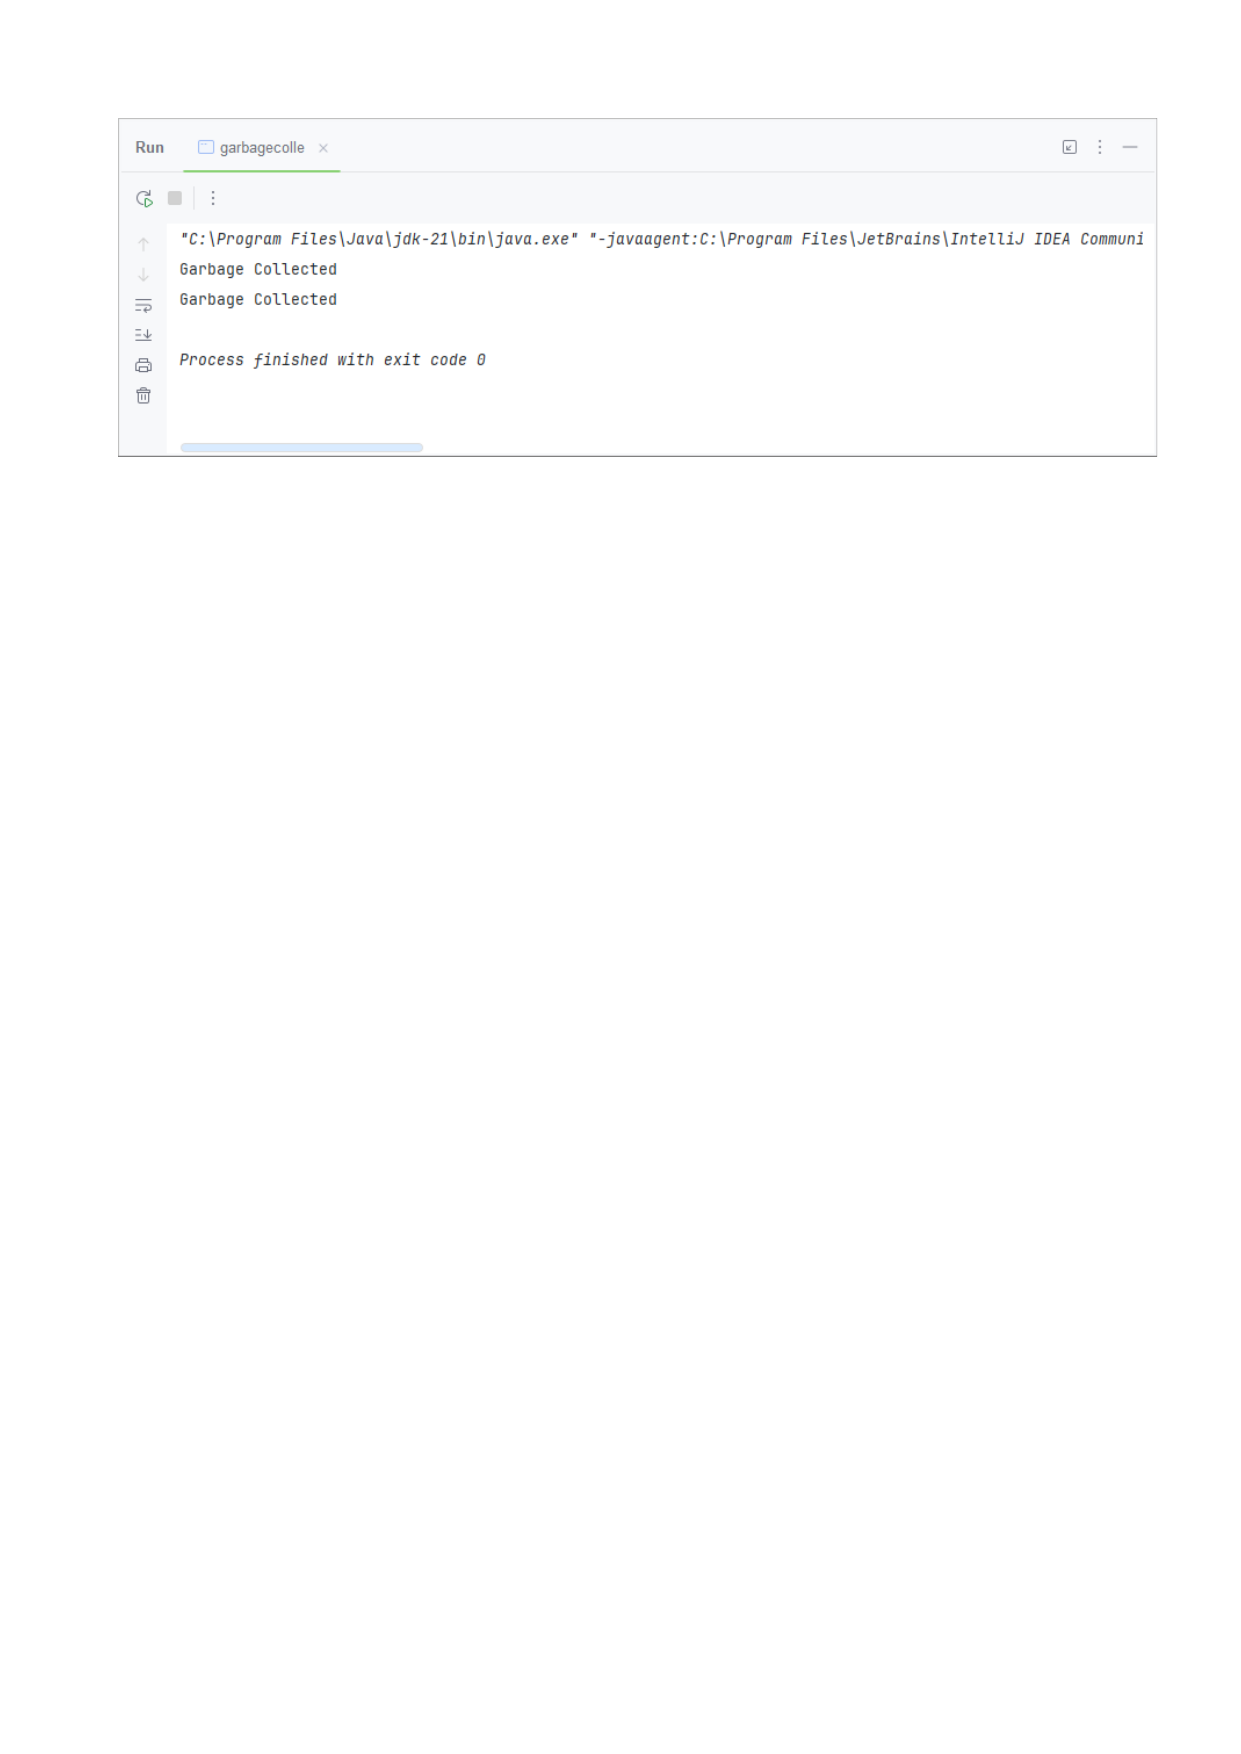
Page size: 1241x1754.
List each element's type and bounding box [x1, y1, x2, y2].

picture [118, 118, 1158, 457]
